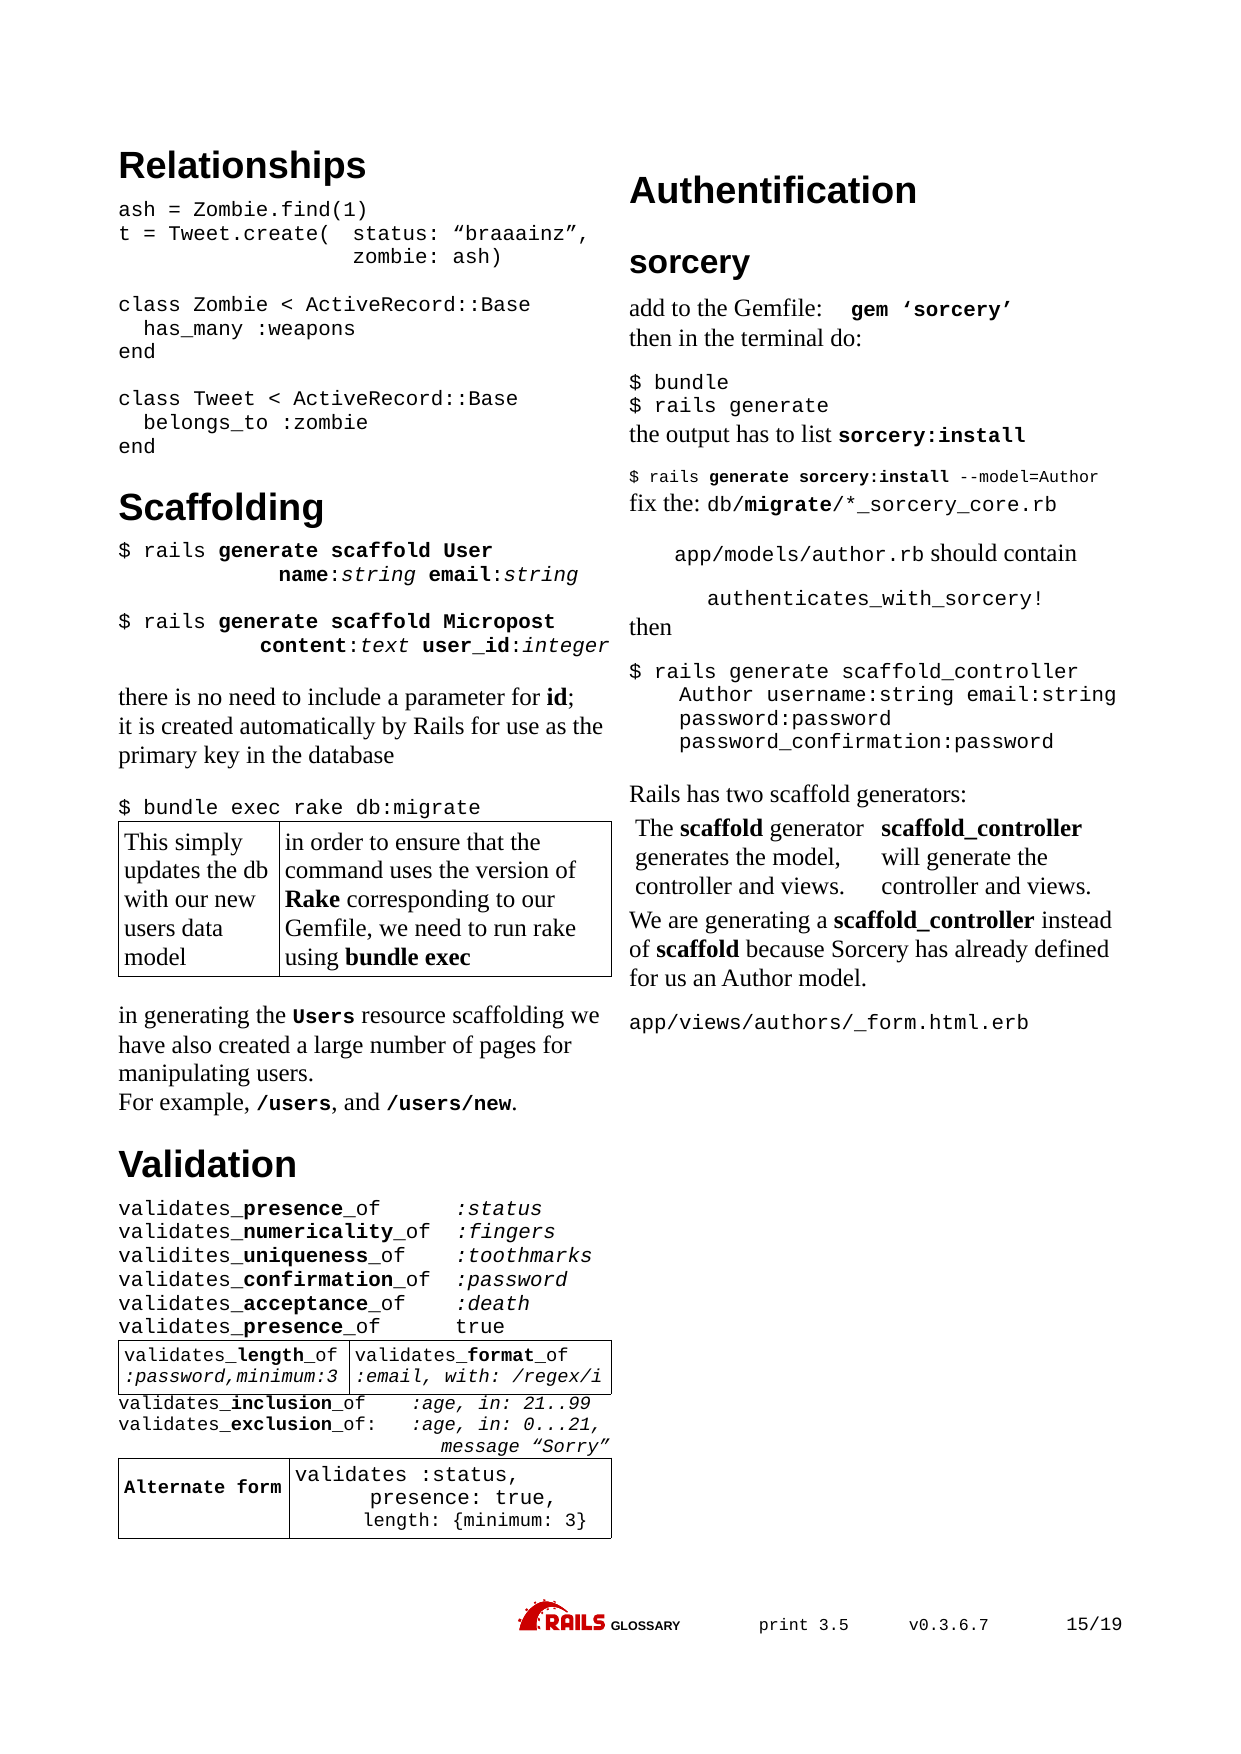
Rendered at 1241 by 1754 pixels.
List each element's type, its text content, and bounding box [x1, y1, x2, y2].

table_header scaffold_controller will generate the controller and views. [875, 808, 1122, 905]
table_header validates_length_of :password,minimum:3 [119, 1341, 349, 1394]
text validates_exclusion_of: :age, in: 0...21, [118, 1415, 611, 1436]
text has_many :weapons [118, 317, 611, 341]
table_header This simply updates the db with our new users data model [119, 822, 279, 976]
text there is no need to include a parameter for id; [118, 682, 611, 711]
text For example, /users, and /users/new. [118, 1087, 611, 1117]
text Rails has two scaffold generators: [629, 779, 1122, 808]
table_header validates_format_of :email, with: /regex/i [350, 1341, 611, 1394]
text ash = Zombie.find(1) [118, 199, 611, 223]
subtitle Validation [118, 1142, 611, 1185]
text validates_numericality_of :fingers [118, 1222, 611, 1245]
text $ rails generate [629, 395, 1122, 419]
text validates_inclusion_of :age, in: 21..99 [118, 1395, 611, 1415]
text belongs_to :zombie [118, 412, 611, 436]
text fix the: db/migrate/*_sorcery_core.rb [629, 488, 1122, 517]
text $ rails generate scaffold_controller [629, 661, 1122, 684]
text validates_acceptance_of :death [118, 1292, 611, 1316]
text zombie: ash) [118, 247, 611, 270]
text $ rails generate scaffold User [118, 541, 611, 564]
text $ bundle [629, 372, 1122, 395]
text validates_confirmation_of :password [118, 1269, 611, 1292]
text it is created automatically by Rails for use as the [118, 711, 611, 740]
text end [118, 436, 611, 459]
text $ rails generate sorcery:install --model=Author [629, 469, 1122, 488]
text app/models/author.rb should contain [629, 538, 1122, 567]
subtitle Authentification [629, 168, 1122, 212]
subtitle sorcery [629, 242, 1122, 281]
text end [118, 341, 611, 365]
text password:password [629, 708, 1122, 732]
table_header validates :status, presence: true, length: {minimum: 3} [290, 1459, 611, 1538]
text for us an Author model. [629, 963, 1122, 992]
text validates_presence_of true [118, 1316, 611, 1340]
text message “Sorry” [118, 1436, 611, 1458]
text add to the Gemfile: gem ‘sorcery’ [629, 293, 1122, 323]
text authenticates_with_sorcery! [629, 588, 1122, 612]
text name:string email:string [118, 564, 611, 588]
table_header Alternate form [119, 1459, 289, 1538]
subtitle Scaffolding [118, 484, 611, 528]
text Author username:string email:string [629, 684, 1122, 708]
text validates_presence_of :status [118, 1198, 611, 1222]
text class Tweet < ActiveRecord::Base [118, 388, 611, 412]
table_header in order to ensure that the command uses the version of Rake corresponding to our Gemfile, we need to run rake using bundle exec [280, 822, 611, 976]
text then in the terminal do: [629, 323, 1122, 351]
text app/views/authors/_form.html.erb [629, 1012, 1122, 1036]
text in generating the Users resource scaffolding we have also created a large number of pages for manipulating users. [118, 1000, 611, 1087]
text class Zombie < ActiveRecord::Base [118, 294, 611, 317]
text primary key in the database [118, 740, 611, 769]
text then [629, 612, 1122, 640]
text We are generating a scaffold_controller instead of scaffold because Sorcery has already defined [629, 905, 1122, 963]
table_header The scaffold generator generates the model, controller and views. [629, 808, 875, 905]
text password_confirmation:password [629, 732, 1122, 755]
text $ bundle exec rake db:migrate [118, 797, 611, 821]
text content:text user_id:integer [118, 635, 611, 659]
text validites_uniqueness_of :toothmarks [118, 1245, 611, 1269]
text the output has to list sorcery:install [629, 419, 1122, 449]
subtitle Relationships [118, 143, 611, 187]
text t = Tweet.create( status: “braaainz”, [118, 223, 611, 247]
text $ rails generate scaffold Micropost [118, 611, 611, 635]
